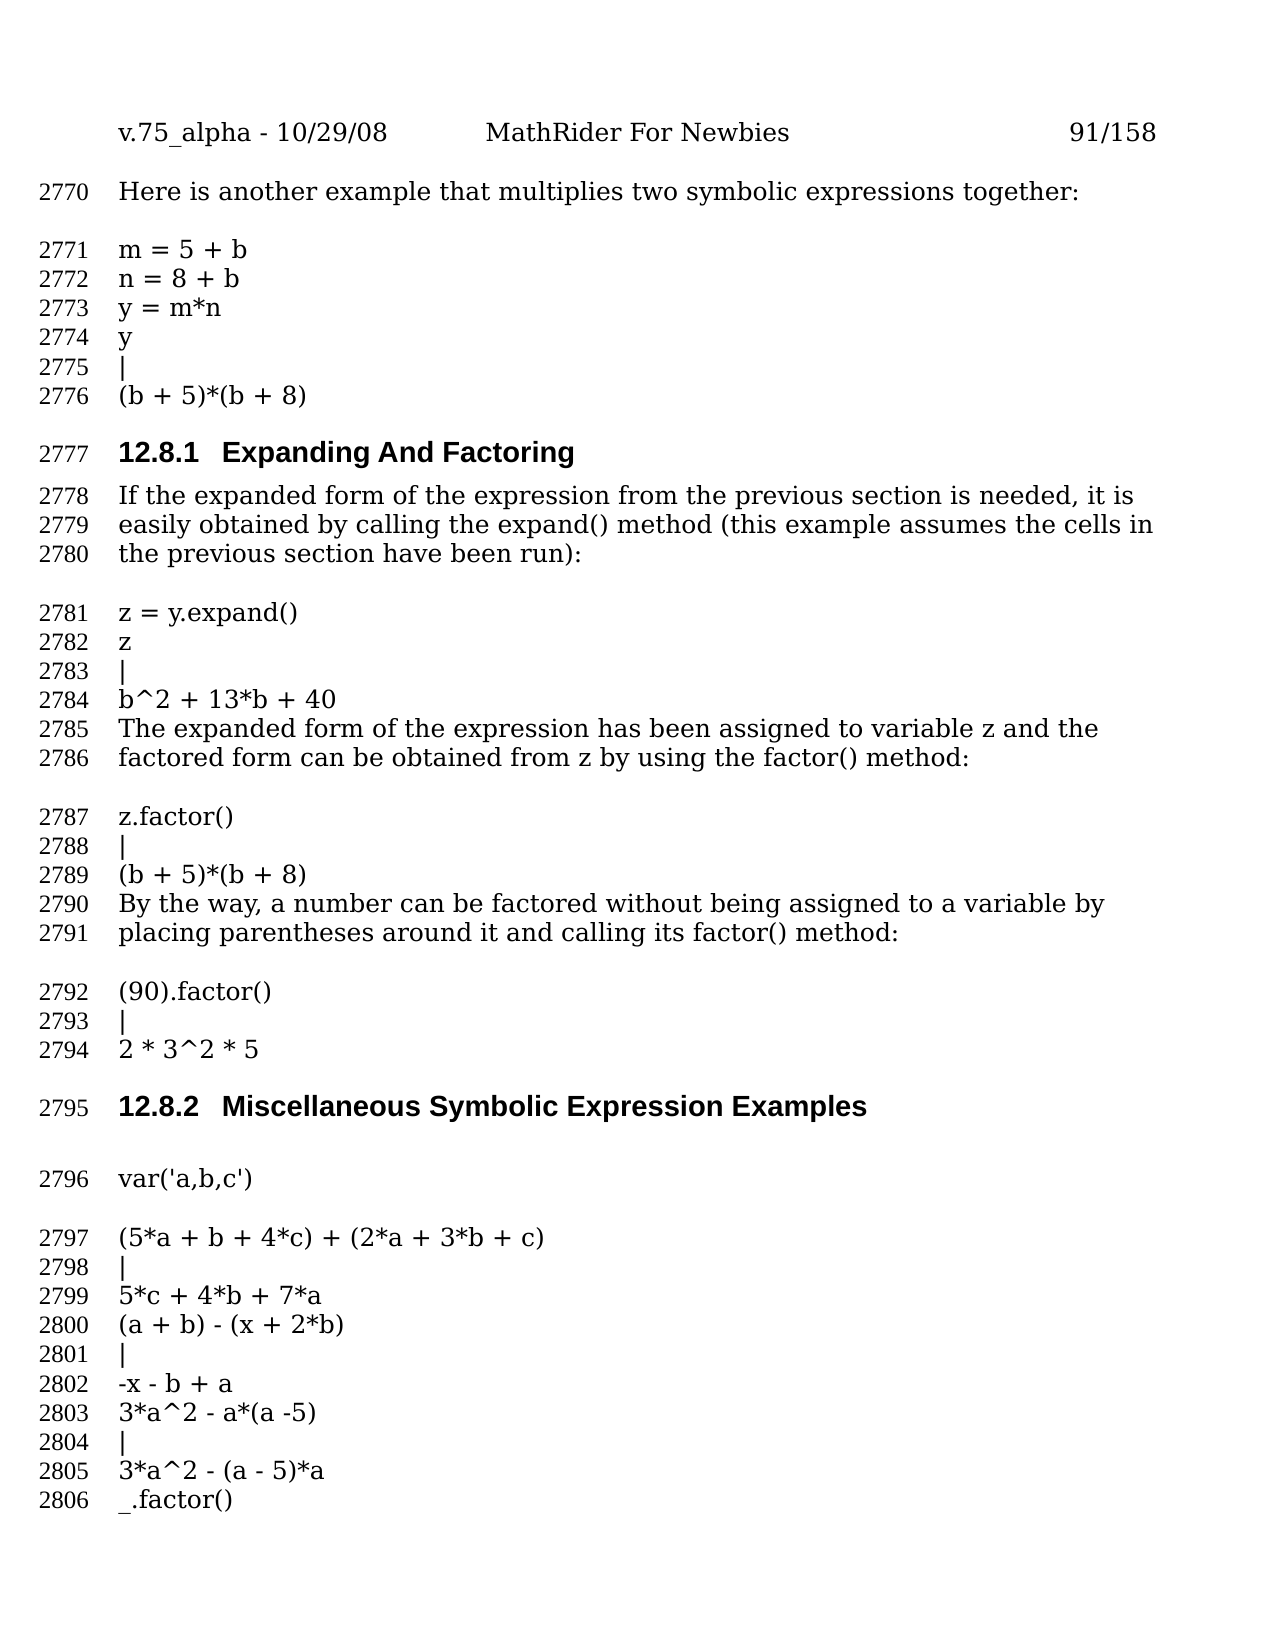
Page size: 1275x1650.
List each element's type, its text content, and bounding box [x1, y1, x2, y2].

text | [118, 1340, 1157, 1369]
text z [118, 627, 1157, 656]
text b^2 + 13*b + 40 [118, 685, 1157, 714]
text n = 8 + b [118, 264, 1157, 293]
text | [118, 1427, 1157, 1456]
text By the way, a number can be factored without being assigned to a variable by placing parentheses around it and calling its factor() method: [118, 889, 1157, 948]
text 5*c + 4*b + 7*a [118, 1281, 1157, 1311]
text var('a,b,c') [118, 1165, 1157, 1194]
text m = 5 + b [118, 235, 1157, 264]
text z.factor() [118, 802, 1157, 831]
text Here is another example that multiplies two symbolic expressions together: [118, 177, 1157, 206]
text 3*a^2 - (a - 5)*a [118, 1456, 1157, 1486]
text | [118, 1006, 1157, 1035]
subtitle Miscellaneous Symbolic Expression Examples [118, 1089, 1157, 1123]
text (b + 5)*(b + 8) [118, 381, 1157, 410]
text (b + 5)*(b + 8) [118, 860, 1157, 889]
text If the expanded form of the expression from the previous section is needed, it is easily obtained by calling the expand() method (this example assumes the cells in the previous section have been run): [118, 481, 1157, 569]
subtitle Expanding And Factoring [118, 435, 1157, 469]
text _.factor() [118, 1486, 1157, 1515]
text y [118, 323, 1157, 352]
text | [118, 352, 1157, 381]
text | [118, 831, 1157, 860]
text (5*a + b + 4*c) + (2*a + 3*b + c) [118, 1223, 1157, 1252]
text 3*a^2 - a*(a -5) [118, 1398, 1157, 1427]
text | [118, 1252, 1157, 1281]
text 2 * 3^2 * 5 [118, 1035, 1157, 1064]
text The expanded form of the expression has been assigned to variable z and the factored form can be obtained from z by using the factor() method: [118, 714, 1157, 773]
text z = y.expand() [118, 598, 1157, 627]
text -x - b + a [118, 1369, 1157, 1398]
text | [118, 656, 1157, 685]
text y = m*n [118, 293, 1157, 323]
text (90).factor() [118, 977, 1157, 1006]
text (a + b) - (x + 2*b) [118, 1311, 1157, 1340]
